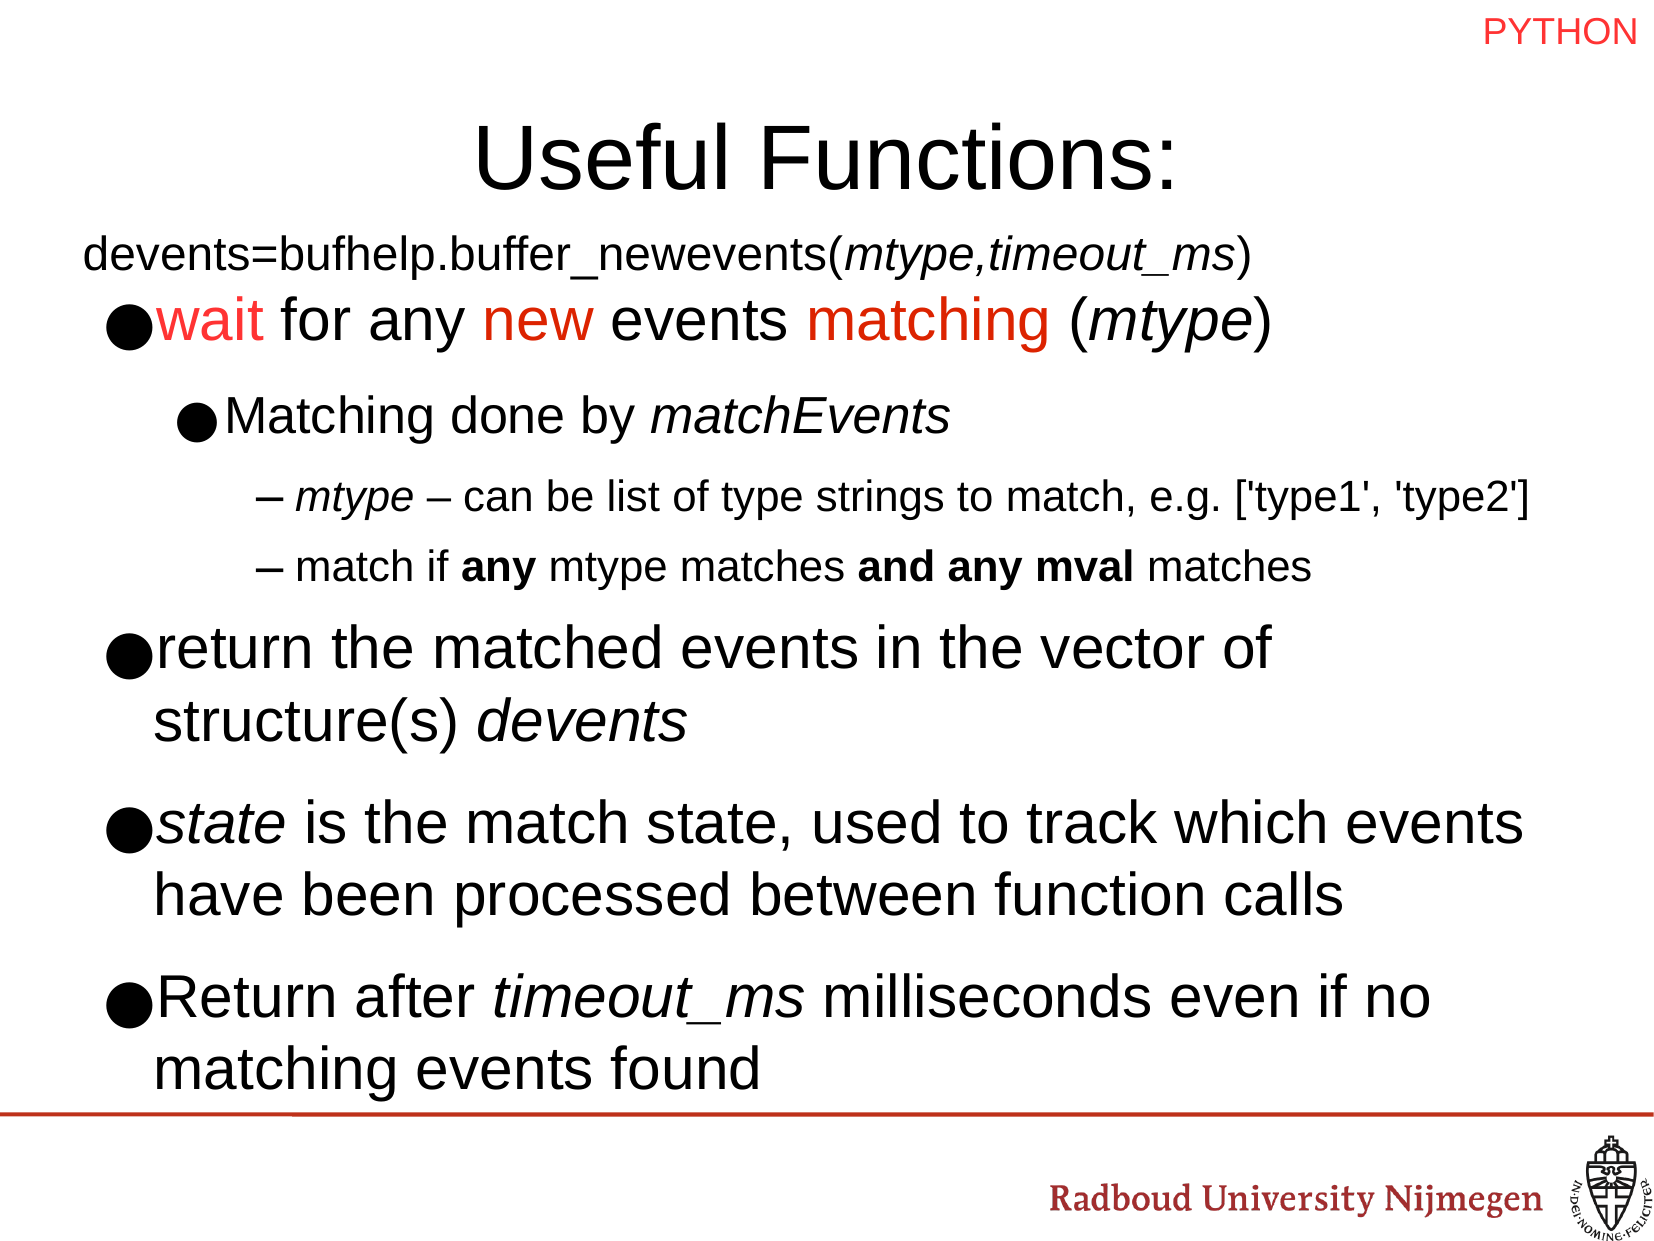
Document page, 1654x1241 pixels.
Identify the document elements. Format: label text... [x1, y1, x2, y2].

text_box Useful Functions: [82, 49, 1571, 222]
picture [1050, 1134, 1654, 1241]
text_box devents=bufhelp.buffer_newevents(mtype,timeout_ms) wait for any new events matching (mtype) Matching done by matchEvents mtype – can be list of type strings to match, e.g. ['type1', 'type2'] match if any mtype matches and any mval matches return the matched events in the vector of structure(s) devents state is the match state, used to track which events have been processed between function calls Return after timeout_ms milliseconds even if no matching events found [82, 222, 1571, 1076]
text_box PYTHON [1305, 0, 1654, 57]
